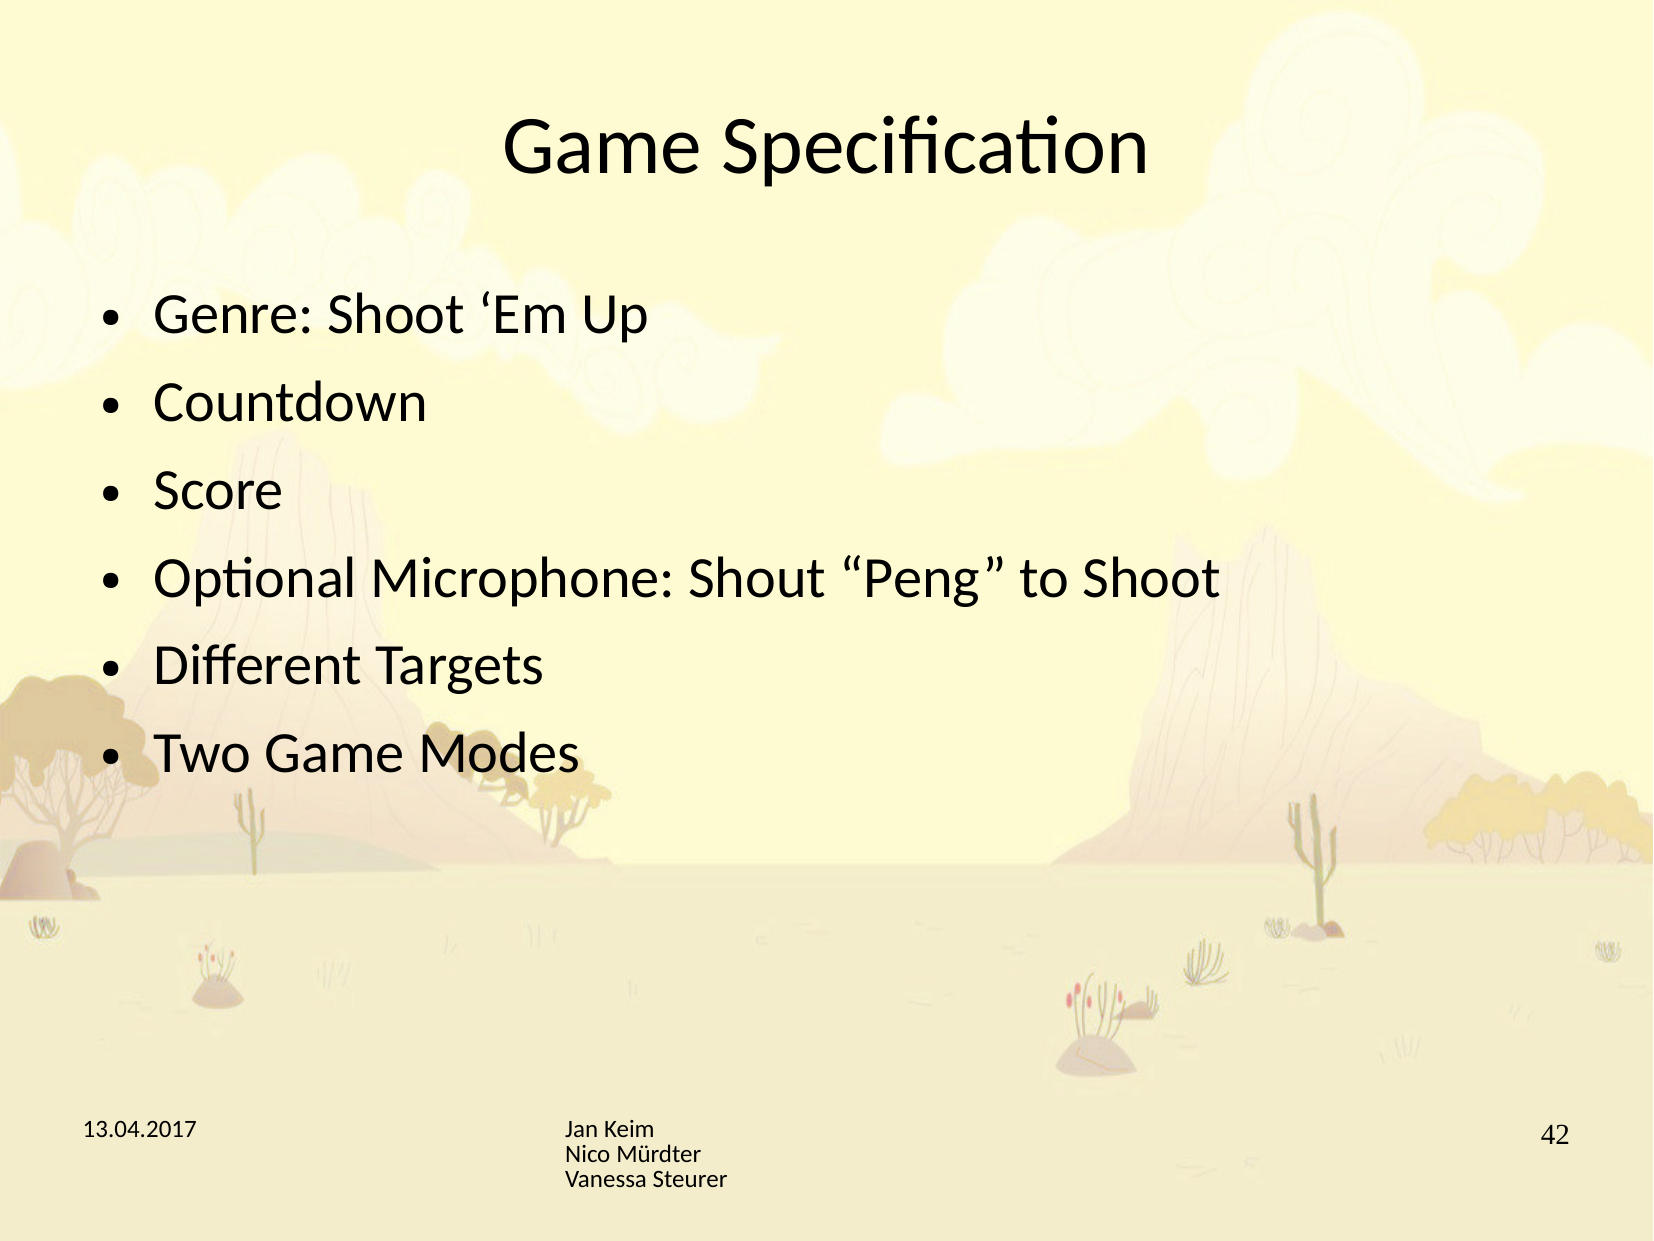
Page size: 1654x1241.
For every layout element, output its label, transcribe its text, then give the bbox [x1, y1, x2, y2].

title Game Specification [82, 49, 1571, 257]
list Genre: Shoot ‘Em Up Countdown Score Optional Microphone: Shout “Peng” to Shoot Different Targets Two Game Modes [82, 290, 1571, 1010]
picture [0, 0, 1654, 1241]
